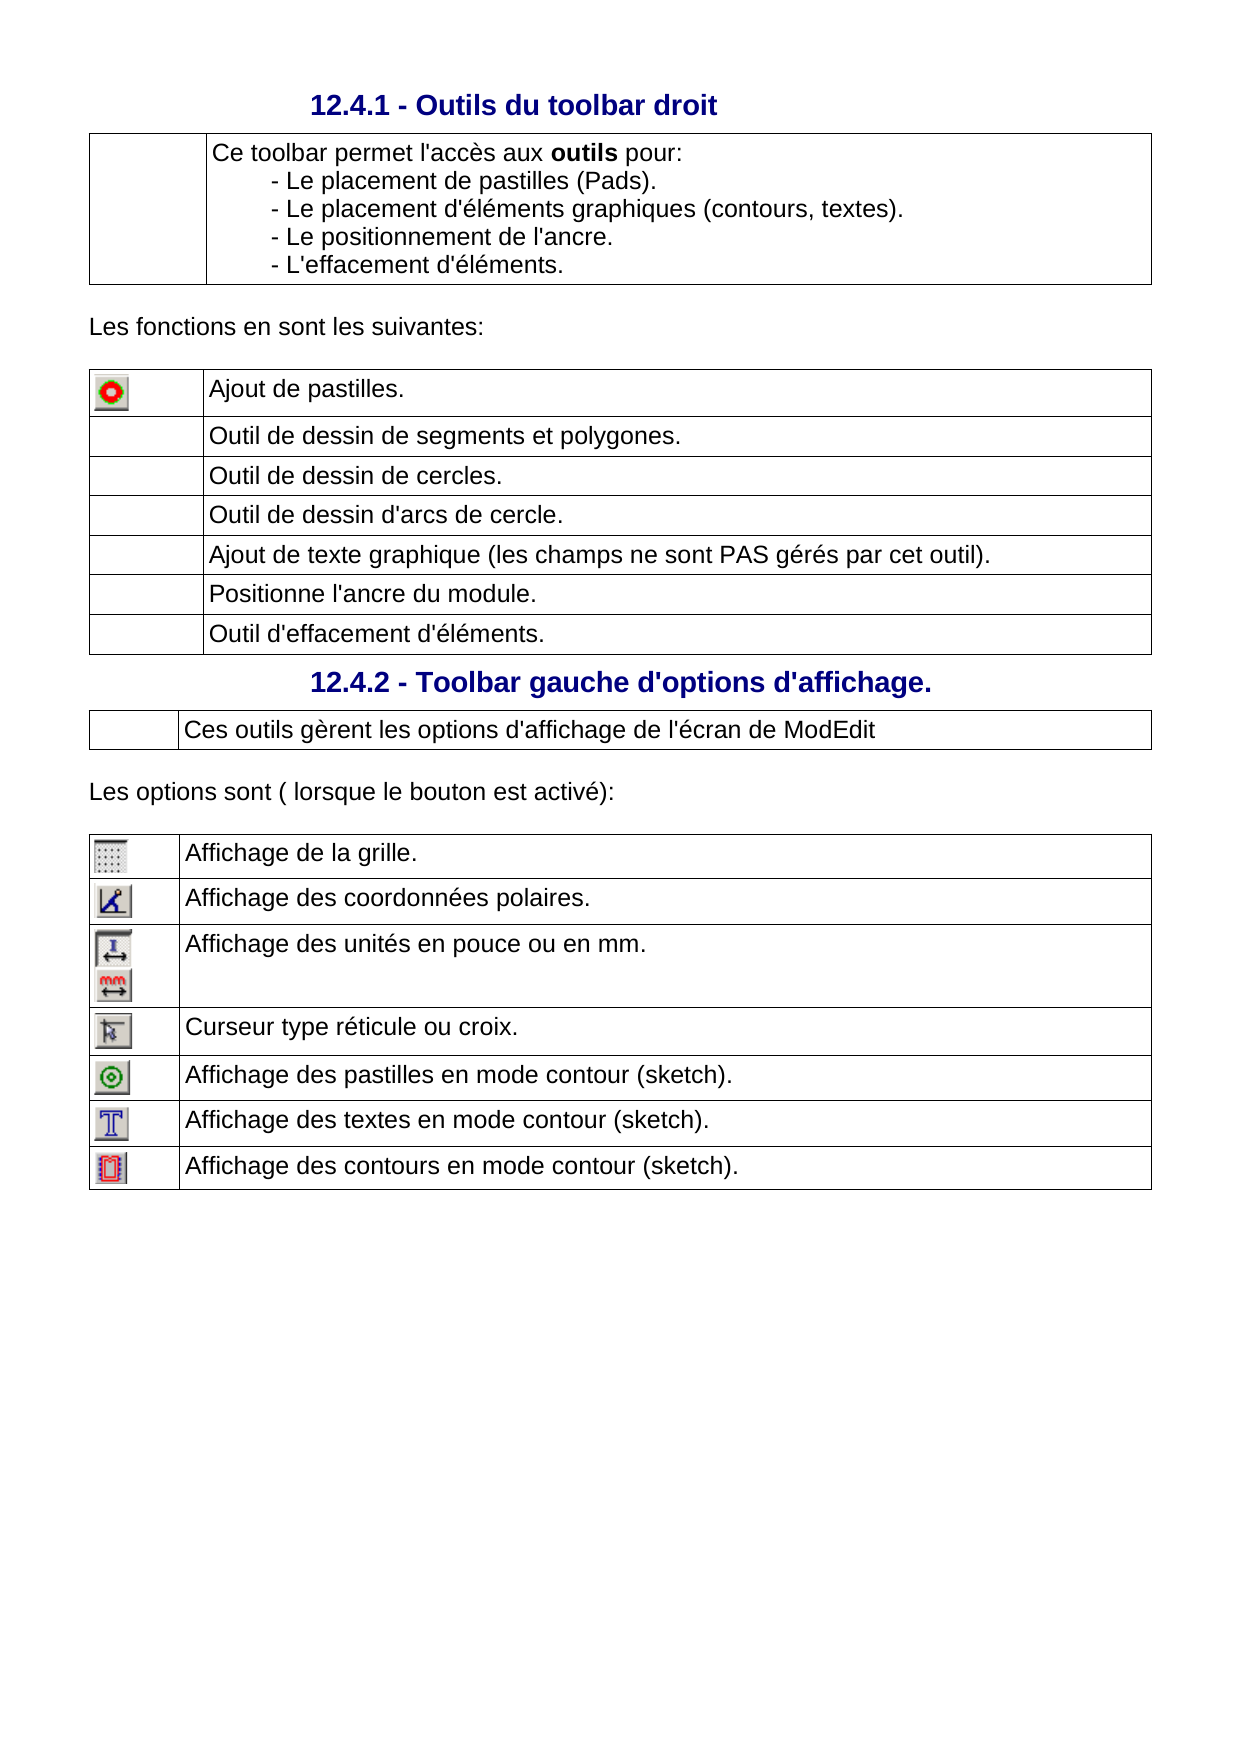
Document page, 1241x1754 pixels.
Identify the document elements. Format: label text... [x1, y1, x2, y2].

picture [94, 1106, 129, 1141]
table_cell [90, 1101, 179, 1146]
table_header Ajout de pastilles. [204, 370, 1151, 416]
table_cell Affichage des unités en pouce ou en mm. [180, 925, 1151, 1007]
picture [94, 1060, 131, 1095]
subtitle Toolbar gauche d'options d'affichage. [236, 666, 1152, 698]
table_cell [90, 417, 203, 456]
table_cell [90, 575, 203, 614]
table_cell Affichage des coordonnées polaires. [180, 879, 1151, 924]
table_header [90, 835, 179, 878]
picture [94, 374, 129, 411]
table_header Ce toolbar permet l'accès aux outils pour: - Le placement de pastilles (Pads). - Le placement d'éléments graphiques (contours, textes). - Le positionnement de l'ancre. - L'effacement d'éléments. [207, 134, 1151, 284]
table_cell Outil de dessin de segments et polygones. [204, 417, 1151, 456]
table_cell [90, 1008, 179, 1055]
table_cell [90, 1056, 179, 1100]
text Les fonctions en sont les suivantes: [88, 313, 1152, 341]
table_header [90, 370, 203, 416]
table_cell [90, 457, 203, 495]
picture [94, 1013, 133, 1049]
table_cell [90, 615, 203, 654]
table_cell [90, 496, 203, 535]
subtitle Outils du toolbar droit [236, 88, 1152, 121]
table_cell Outil de dessin de cercles. [204, 457, 1151, 495]
table_cell [90, 1147, 179, 1189]
table_header [90, 711, 178, 749]
picture [94, 883, 133, 918]
table_header [90, 134, 206, 284]
text Les options sont ( lorsque le bouton est activé): [88, 777, 1152, 806]
table_cell [90, 536, 203, 574]
table_cell [90, 925, 179, 1007]
table_cell Ajout de texte graphique (les champs ne sont PAS gérés par cet outil). [204, 536, 1151, 574]
table_header Ces outils gèrent les options d'affichage de l'écran de ModEdit [179, 711, 1151, 749]
table_cell Outil d'effacement d'éléments. [204, 615, 1151, 654]
table_header Affichage de la grille. [180, 835, 1151, 878]
table_cell Affichage des contours en mode contour (sketch). [180, 1147, 1151, 1189]
picture [94, 929, 133, 1002]
table_cell Curseur type réticule ou croix. [180, 1008, 1151, 1055]
table_cell Affichage des pastilles en mode contour (sketch). [180, 1056, 1151, 1100]
table_cell Positionne l'ancre du module. [204, 575, 1151, 614]
table_cell Outil de dessin d'arcs de cercle. [204, 496, 1151, 535]
table_cell [90, 879, 179, 924]
table_cell Affichage des textes en mode contour (sketch). [180, 1101, 1151, 1146]
